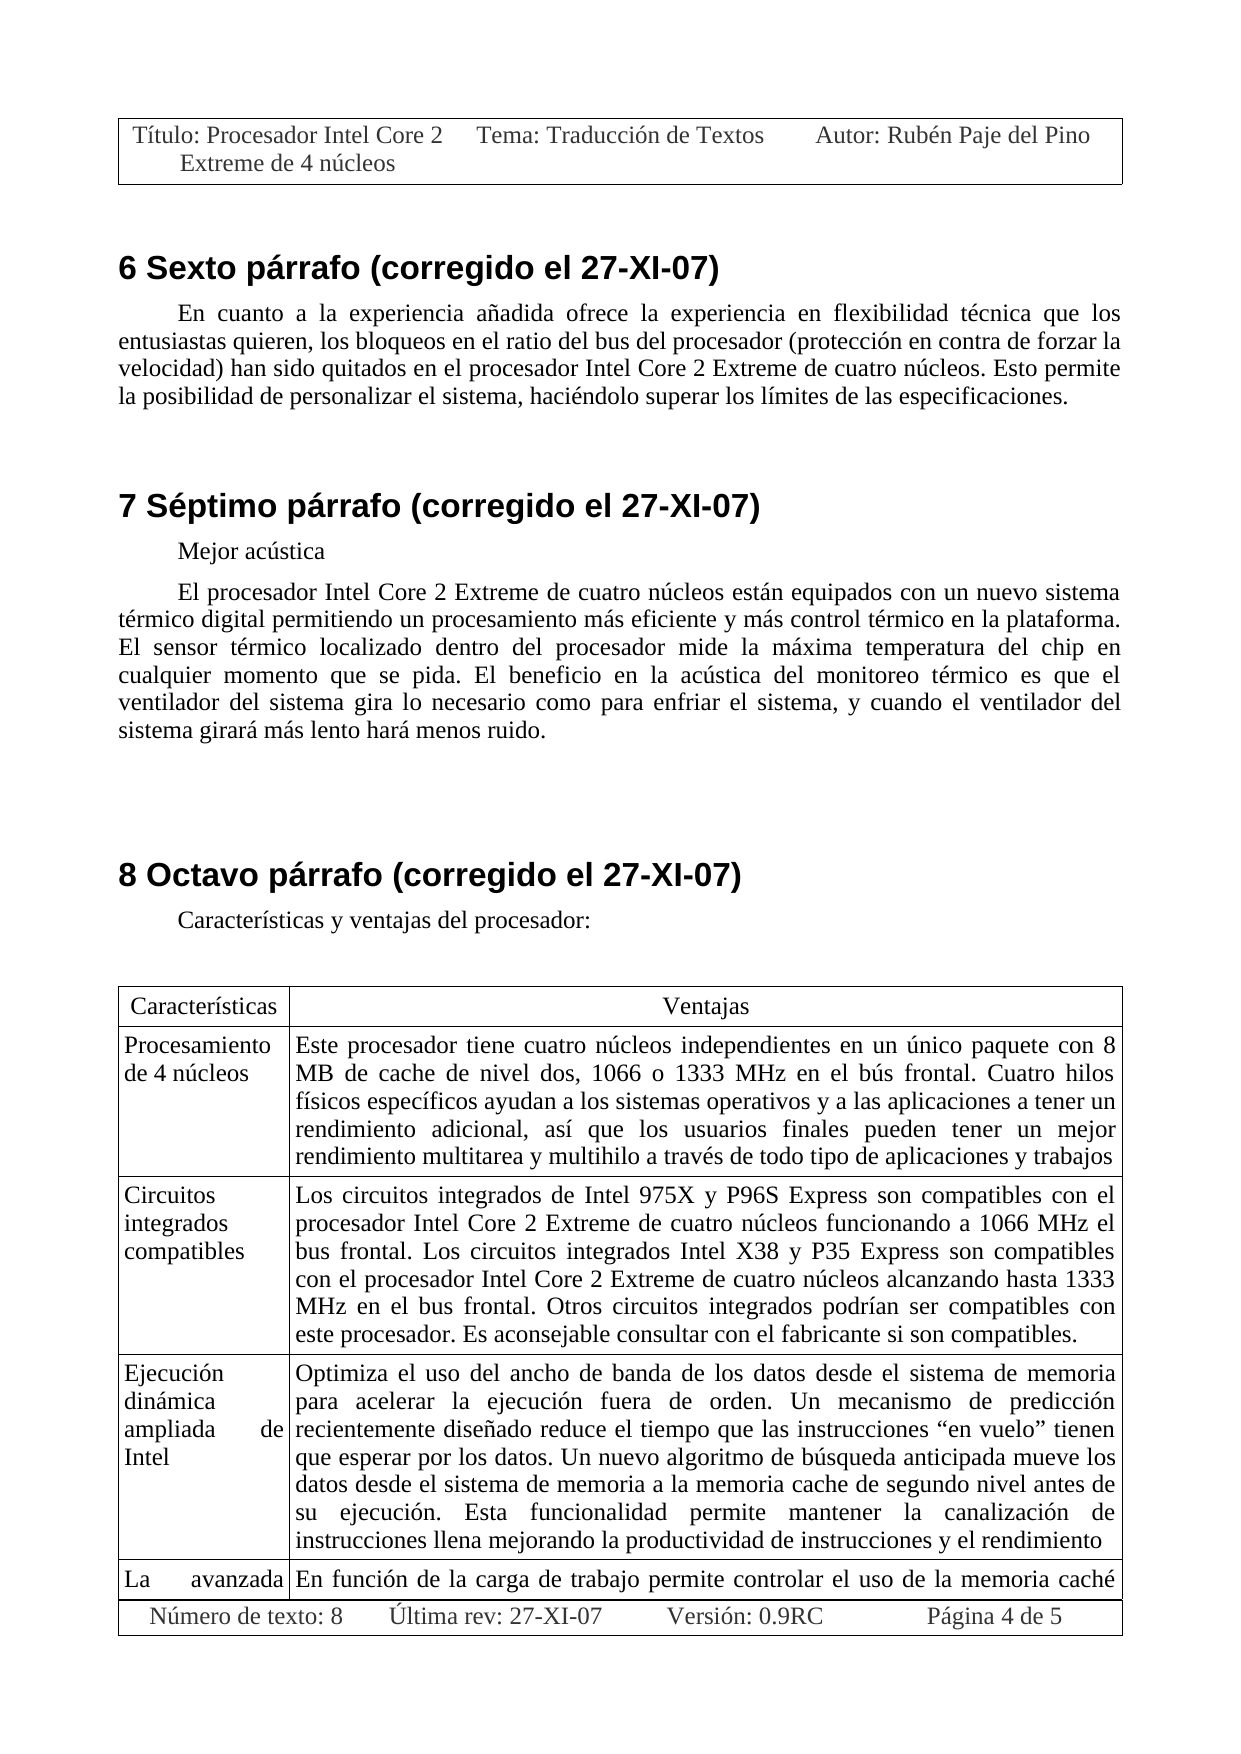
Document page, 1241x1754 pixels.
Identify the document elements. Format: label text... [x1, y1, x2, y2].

table_cell Circuitos integrados compatibles [119, 1177, 289, 1354]
text El procesador Intel Core 2 Extreme de cuatro núcleos están equipados con un nuevo sistema térmico digital permitiendo un procesamiento más eficiente y más control térmico en la plataforma. El sensor térmico localizado dentro del procesador mide la máxima temperatura del chip en cualquier momento que se pida. El beneficio en la acústica del monitoreo térmico es que el ventilador del sistema gira lo necesario como para enfriar el sistema, y cuando el ventilador del sistema girará más lento hará menos ruido. [118, 578, 1122, 744]
subtitle 7 Séptimo párrafo (corregido el 27-XI-07) [118, 488, 1122, 525]
subtitle 6 Sexto párrafo (corregido el 27-XI-07) [118, 249, 1122, 287]
table_cell La avanzada [119, 1560, 289, 1598]
text Mejor acústica [118, 537, 1122, 565]
table_header Características [119, 987, 289, 1026]
text En cuanto a la experiencia añadida ofrece la experiencia en flexibilidad técnica que los entusiastas quieren, los bloqueos en el ratio del bus del procesador (protección en contra de forzar la velocidad) han sido quitados en el procesador Intel Core 2 Extreme de cuatro núcleos. Esto permite la posibilidad de personalizar el sistema, haciéndolo superar los límites de las especificaciones. [118, 299, 1122, 410]
table_cell Este procesador tiene cuatro núcleos independientes en un único paquete con 8 MB de cache de nivel dos, 1066 o 1333 MHz en el bús frontal. Cuatro hilos físicos específicos ayudan a los sistemas operativos y a las aplicaciones a tener un rendimiento adicional, así que los usuarios finales pueden tener un mejor rendimiento multitarea y multihilo a través de todo tipo de aplicaciones y trabajos [290, 1027, 1122, 1176]
table_cell Ejecución dinámica ampliada de Intel [119, 1355, 289, 1559]
table_cell Los circuitos integrados de Intel 975X y P96S Express son compatibles con el procesador Intel Core 2 Extreme de cuatro núcleos funcionando a 1066 MHz el bus frontal. Los circuitos integrados Intel X38 y P35 Express son compatibles con el procesador Intel Core 2 Extreme de cuatro núcleos alcanzando hasta 1333 MHz en el bus frontal. Otros circuitos integrados podrían ser compatibles con este procesador. Es aconsejable consultar con el fabricante si son compatibles. [290, 1177, 1122, 1354]
table_cell Optimiza el uso del ancho de banda de los datos desde el sistema de memoria para acelerar la ejecución fuera de orden. Un mecanismo de predicción recientemente diseñado reduce el tiempo que las instrucciones “en vuelo” tienen que esperar por los datos. Un nuevo algoritmo de búsqueda anticipada mueve los datos desde el sistema de memoria a la memoria cache de segundo nivel antes de su ejecución. Esta funcionalidad permite mantener la canalización de instrucciones llena mejorando la productividad de instrucciones y el rendimiento [290, 1355, 1122, 1559]
subtitle 8 Octavo párrafo (corregido el 27-XI-07) [118, 856, 1122, 893]
table_cell En función de la carga de trabajo permite controlar el uso de la memoria caché [290, 1560, 1122, 1598]
table_cell Procesamiento de 4 núcleos [119, 1027, 289, 1176]
table_header Ventajas [290, 987, 1122, 1026]
text Características y ventajas del procesador: [118, 906, 1122, 934]
